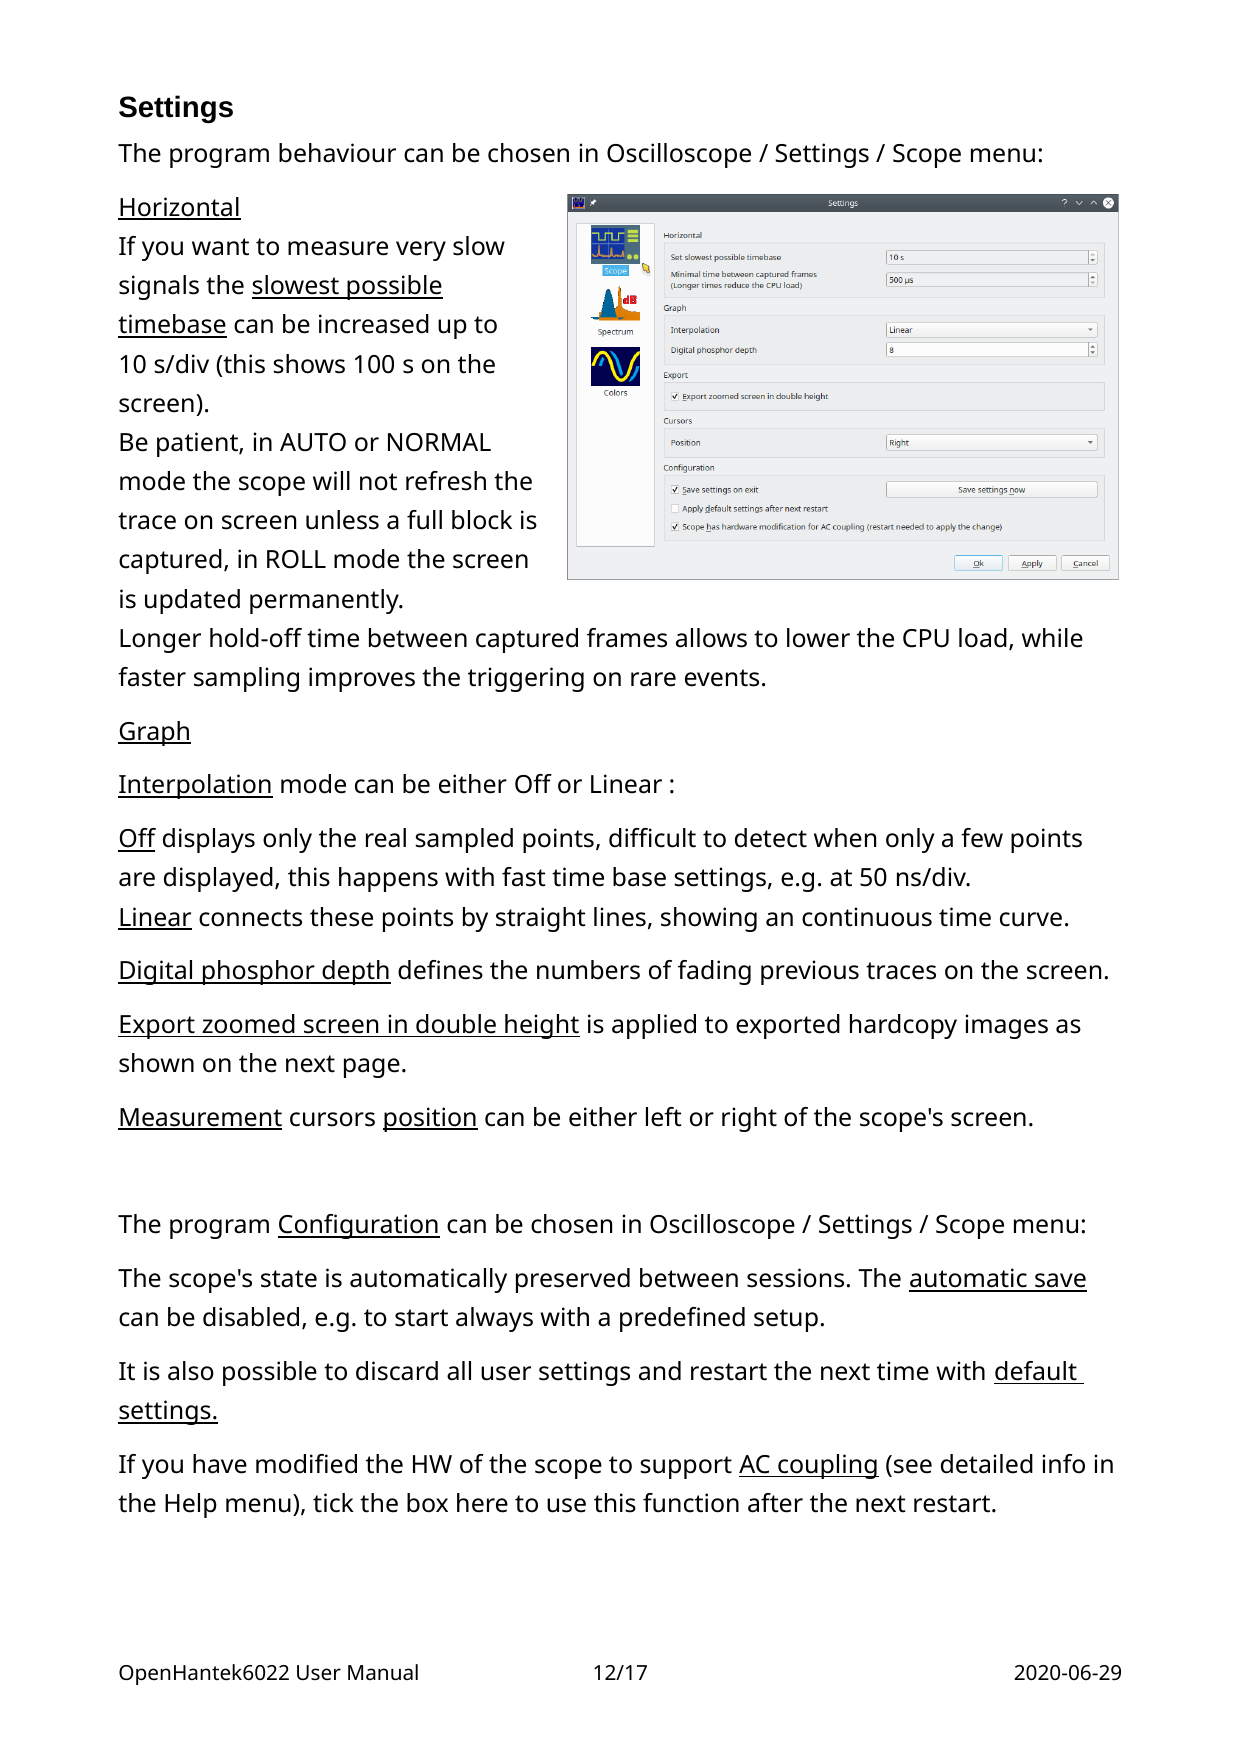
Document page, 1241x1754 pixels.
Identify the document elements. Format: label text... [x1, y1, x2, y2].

subtitle Export zoomed screen in double height is applied to exported hardcopy images as shown on the next page. [118, 1007, 1122, 1080]
subtitle Off displays only the real sampled points, difficult to detect when only a few points are displayed, this happens with fast time base settings, e.g. at 50 ns/div. Linear connects these points by straight lines, showing an continuous time curve. [118, 821, 1122, 933]
subtitle Measurement cursors position can be either left or right of the scope's screen. [118, 1099, 1122, 1134]
subtitle Interpolation mode can be either Off or Linear : [118, 767, 1122, 801]
subtitle Settings [118, 89, 1122, 123]
subtitle If you have modified the HW of the scope to support AC coupling (see detailed info in the Help menu), tick the box here to use this function after the next restart. [118, 1447, 1122, 1520]
subtitle Digital phosphor depth defines the numbers of fading previous traces on the screen. [118, 953, 1122, 987]
subtitle Graph [118, 713, 1122, 747]
picture [567, 194, 1119, 580]
subtitle The scope's state is automatically preserved between sessions. The automatic save can be disabled, e.g. to start always with a predefined setup. [118, 1261, 1122, 1334]
subtitle Horizontal If you want to measure very slow signals the slowest possible timebase can be increased up to 10 s/div (this shows 100 s on the screen). Be patient, in AUTO or NORMAL mode the scope will not refresh the trace on screen unless a full block is captured, in ROLL mode the screen is updated permanently. Longer hold-off time between captured frames allows to lower the CPU load, while faster sampling improves the triggering on rare events. [118, 189, 1122, 694]
subtitle The program behaviour can be chosen in Oscilloscope / Settings / Scope menu: [118, 136, 1122, 170]
subtitle It is also possible to discard all user settings and restart the next time with default settings. [118, 1354, 1122, 1427]
subtitle The program Configuration can be chosen in Oscilloscope / Settings / Scope menu: [118, 1207, 1122, 1241]
